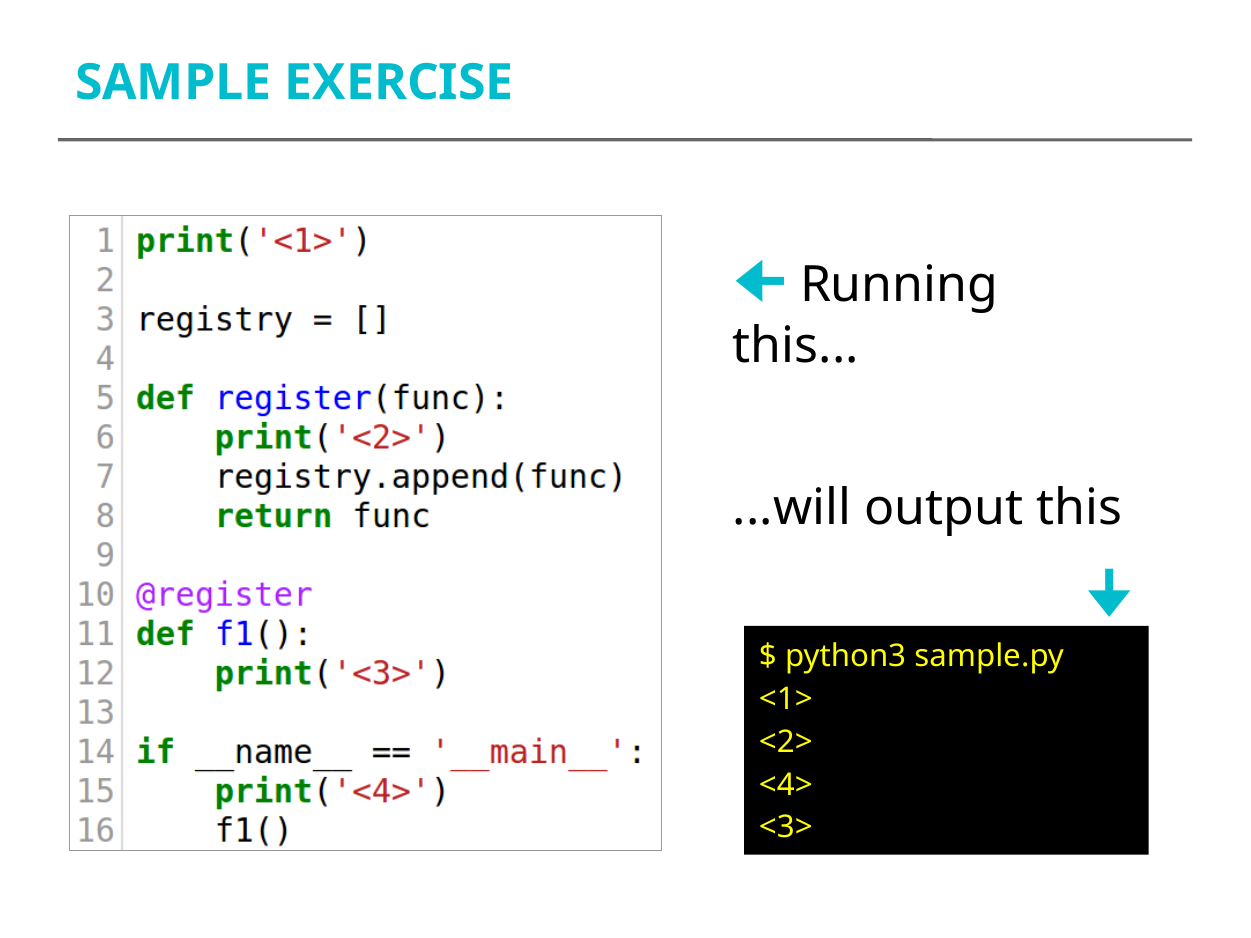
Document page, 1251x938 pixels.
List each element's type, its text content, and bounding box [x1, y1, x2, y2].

list [62, 198, 1188, 878]
list 🠈 Running this... ...will output this 🠋 [720, 230, 1146, 910]
title SAMPLE EXERCISE [62, 37, 1188, 122]
picture [69, 215, 662, 851]
